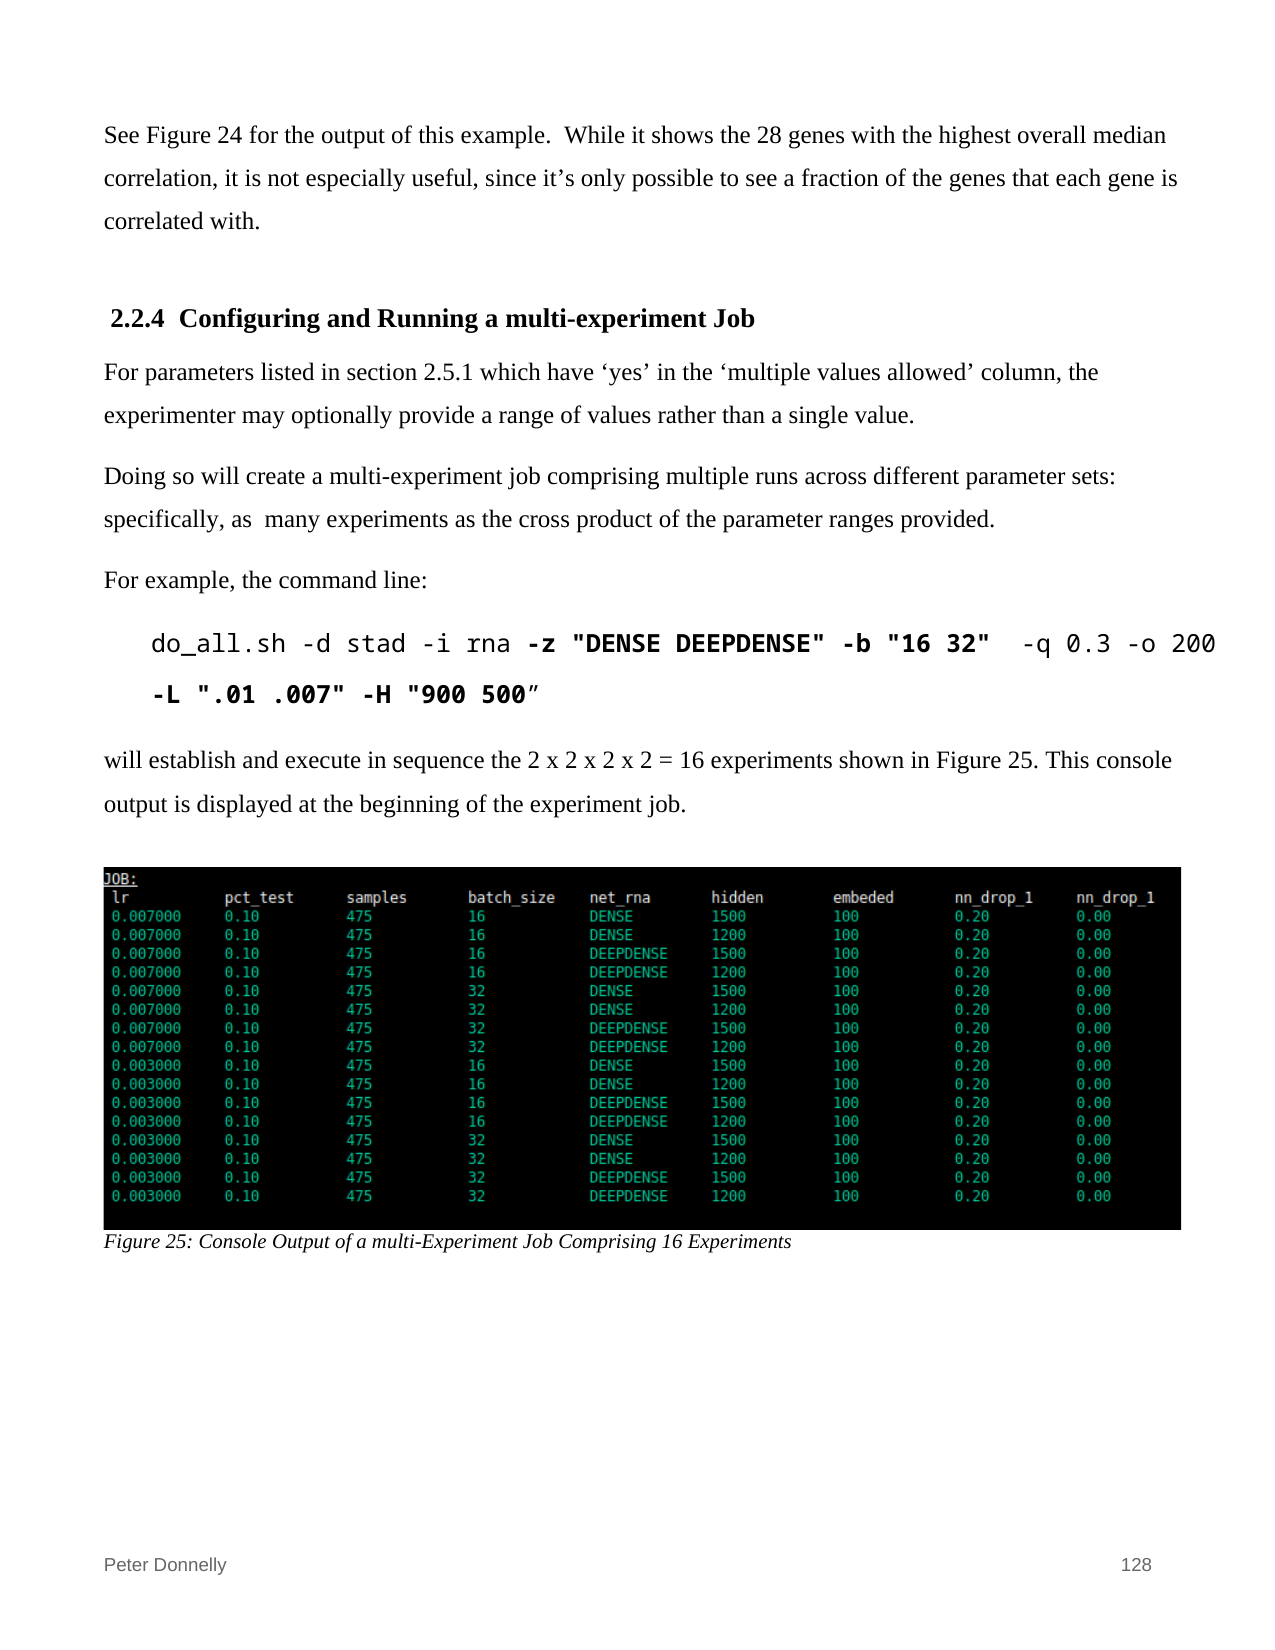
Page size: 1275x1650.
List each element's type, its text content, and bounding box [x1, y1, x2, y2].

text do_all.sh -d stad -i rna -z "DENSE DEEPDENSE" -b "16 32" -q 0.3 -o 200 -L ".01 .007" -H "900 500” [151, 626, 1240, 711]
text For example, the command line: [103, 565, 1181, 594]
text For parameters listed in section 2.5.1 which have ‘yes’ in the ‘multiple values allowed’ column, the experimenter may optionally provide a range of values rather than a single value. [103, 357, 1181, 429]
text will establish and execute in sequence the 2 x 2 x 2 x 2 = 16 experiments shown in Figure 25. This console output is displayed at the beginning of the experiment job. [103, 746, 1181, 817]
text [103, 855, 1181, 867]
subtitle Configuring and Running a multi-experiment Job [103, 302, 1181, 333]
picture [103, 867, 1182, 1230]
text Doing so will create a multi-experiment job comprising multiple runs across different parameter sets: specifically, as many experiments as the cross product of the parameter ranges provided. [103, 461, 1181, 533]
text Figure 25: Console Output of a multi-Experiment Job Comprising 16 Experiments [103, 1230, 1181, 1253]
text See Figure 24 for the output of this example. While it shows the 28 genes with the highest overall median correlation, it is not especially useful, since it’s only possible to see a fraction of the genes that each gene is correlated with. [103, 120, 1181, 235]
